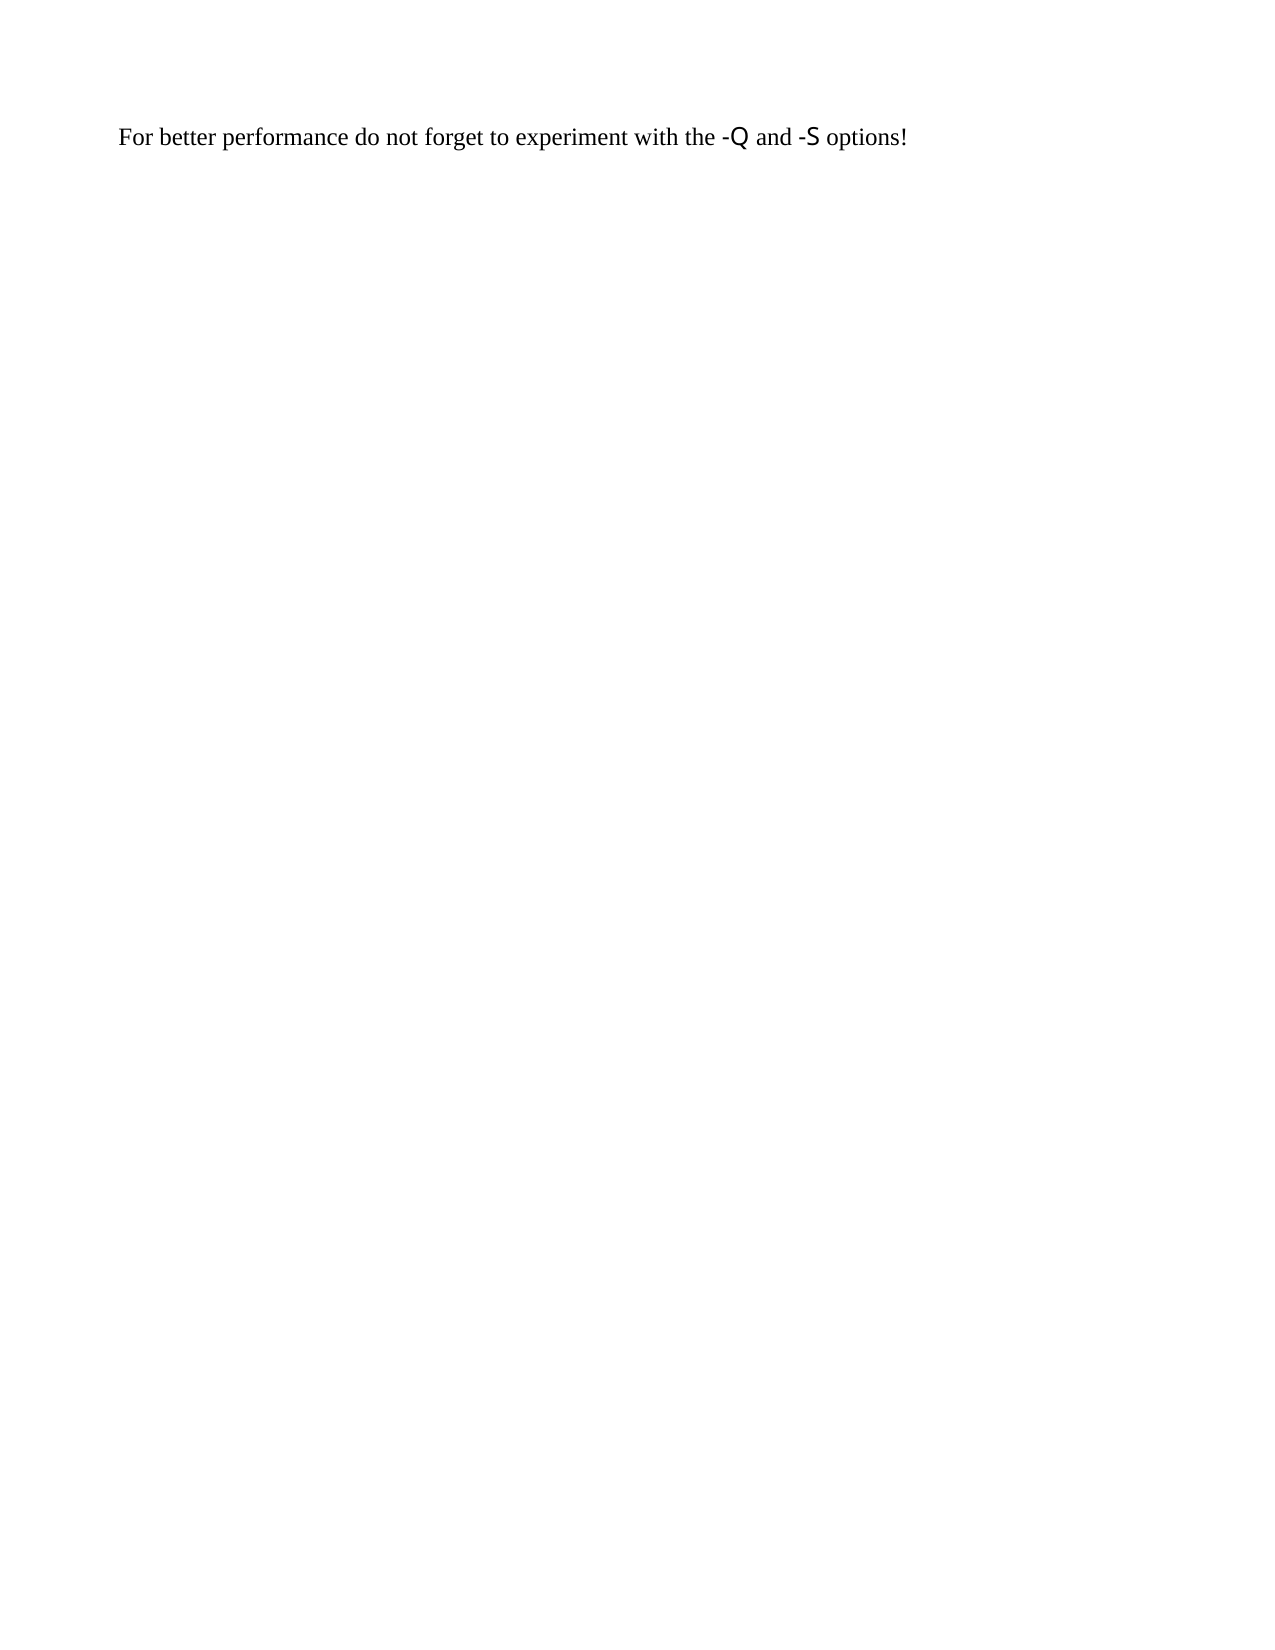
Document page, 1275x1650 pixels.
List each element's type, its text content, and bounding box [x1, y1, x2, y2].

text For better performance do not forget to experiment with the -Q and -S options! [118, 118, 1157, 152]
